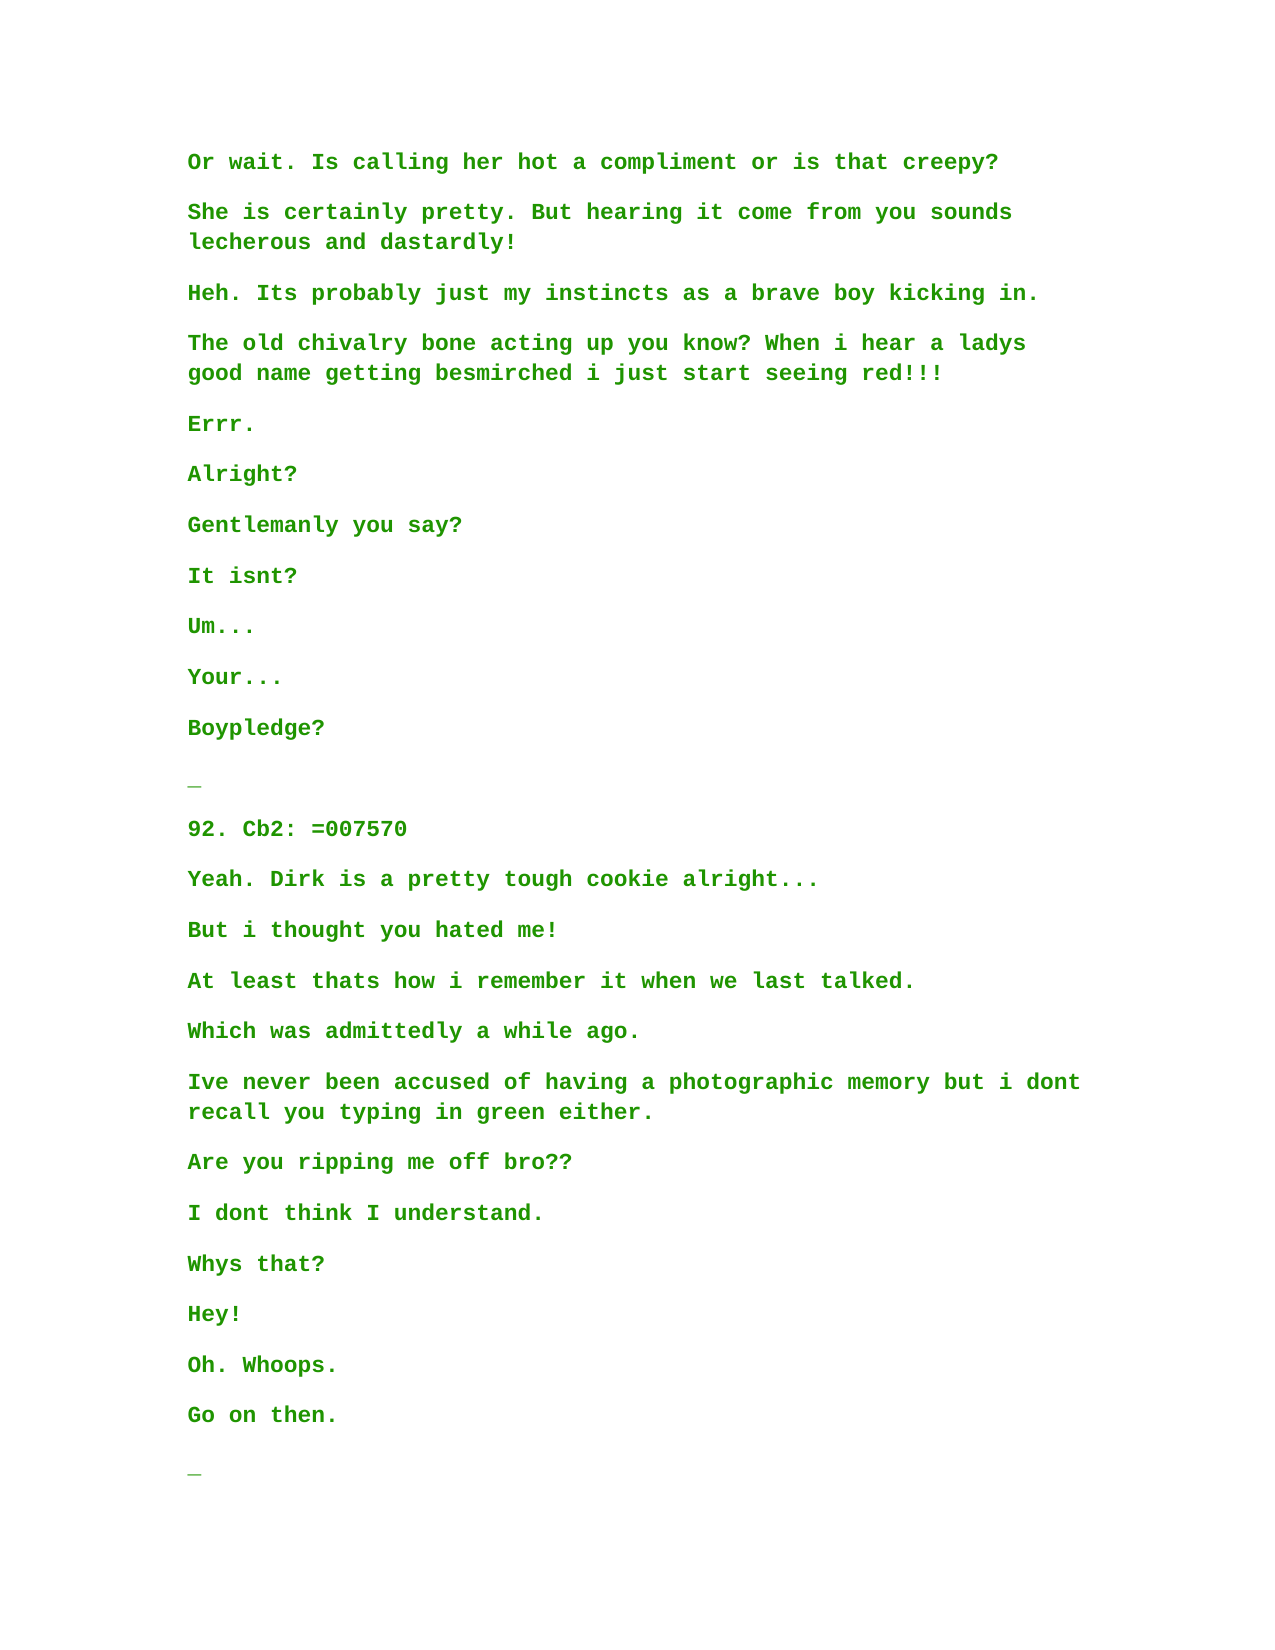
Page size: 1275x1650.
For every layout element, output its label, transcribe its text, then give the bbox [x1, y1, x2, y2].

text Errr. [187, 412, 1087, 438]
text Oh. Whoops. [187, 1353, 1087, 1379]
text Gentlemanly you say? [187, 513, 1087, 539]
text Or wait. Is calling her hot a compliment or is that creepy? [187, 150, 1087, 176]
text Alright? [187, 463, 1087, 489]
text The old chivalry bone acting up you know? When i hear a ladys good name getting besmirched i just start seeing red!!! [187, 332, 1087, 387]
text Boypledge? [187, 716, 1087, 742]
text I dont think I understand. [187, 1201, 1087, 1227]
text Hey! [187, 1302, 1087, 1328]
text Ive never been accused of having a photographic memory but i dont recall you typing in green either. [187, 1070, 1087, 1126]
text Which was admittedly a while ago. [187, 1019, 1087, 1046]
text Yeah. Dirk is a pretty tough cookie alright... [187, 868, 1087, 894]
text It isnt? [187, 564, 1087, 590]
text _ [187, 1454, 1087, 1480]
text But i thought you hated me! [187, 918, 1087, 944]
text Go on then. [187, 1404, 1087, 1430]
text _ [187, 766, 1087, 792]
text Are you ripping me off bro?? [187, 1151, 1087, 1177]
text She is certainly pretty. But hearing it come from you sounds lecherous and dastardly! [187, 201, 1087, 256]
text Heh. Its probably just my instincts as a brave boy kicking in. [187, 281, 1087, 307]
text 92. Cb2: =007570 [187, 817, 1087, 843]
text At least thats how i remember it when we last talked. [187, 969, 1087, 995]
text Um... [187, 614, 1087, 641]
text Your... [187, 665, 1087, 691]
text Whys that? [187, 1252, 1087, 1278]
